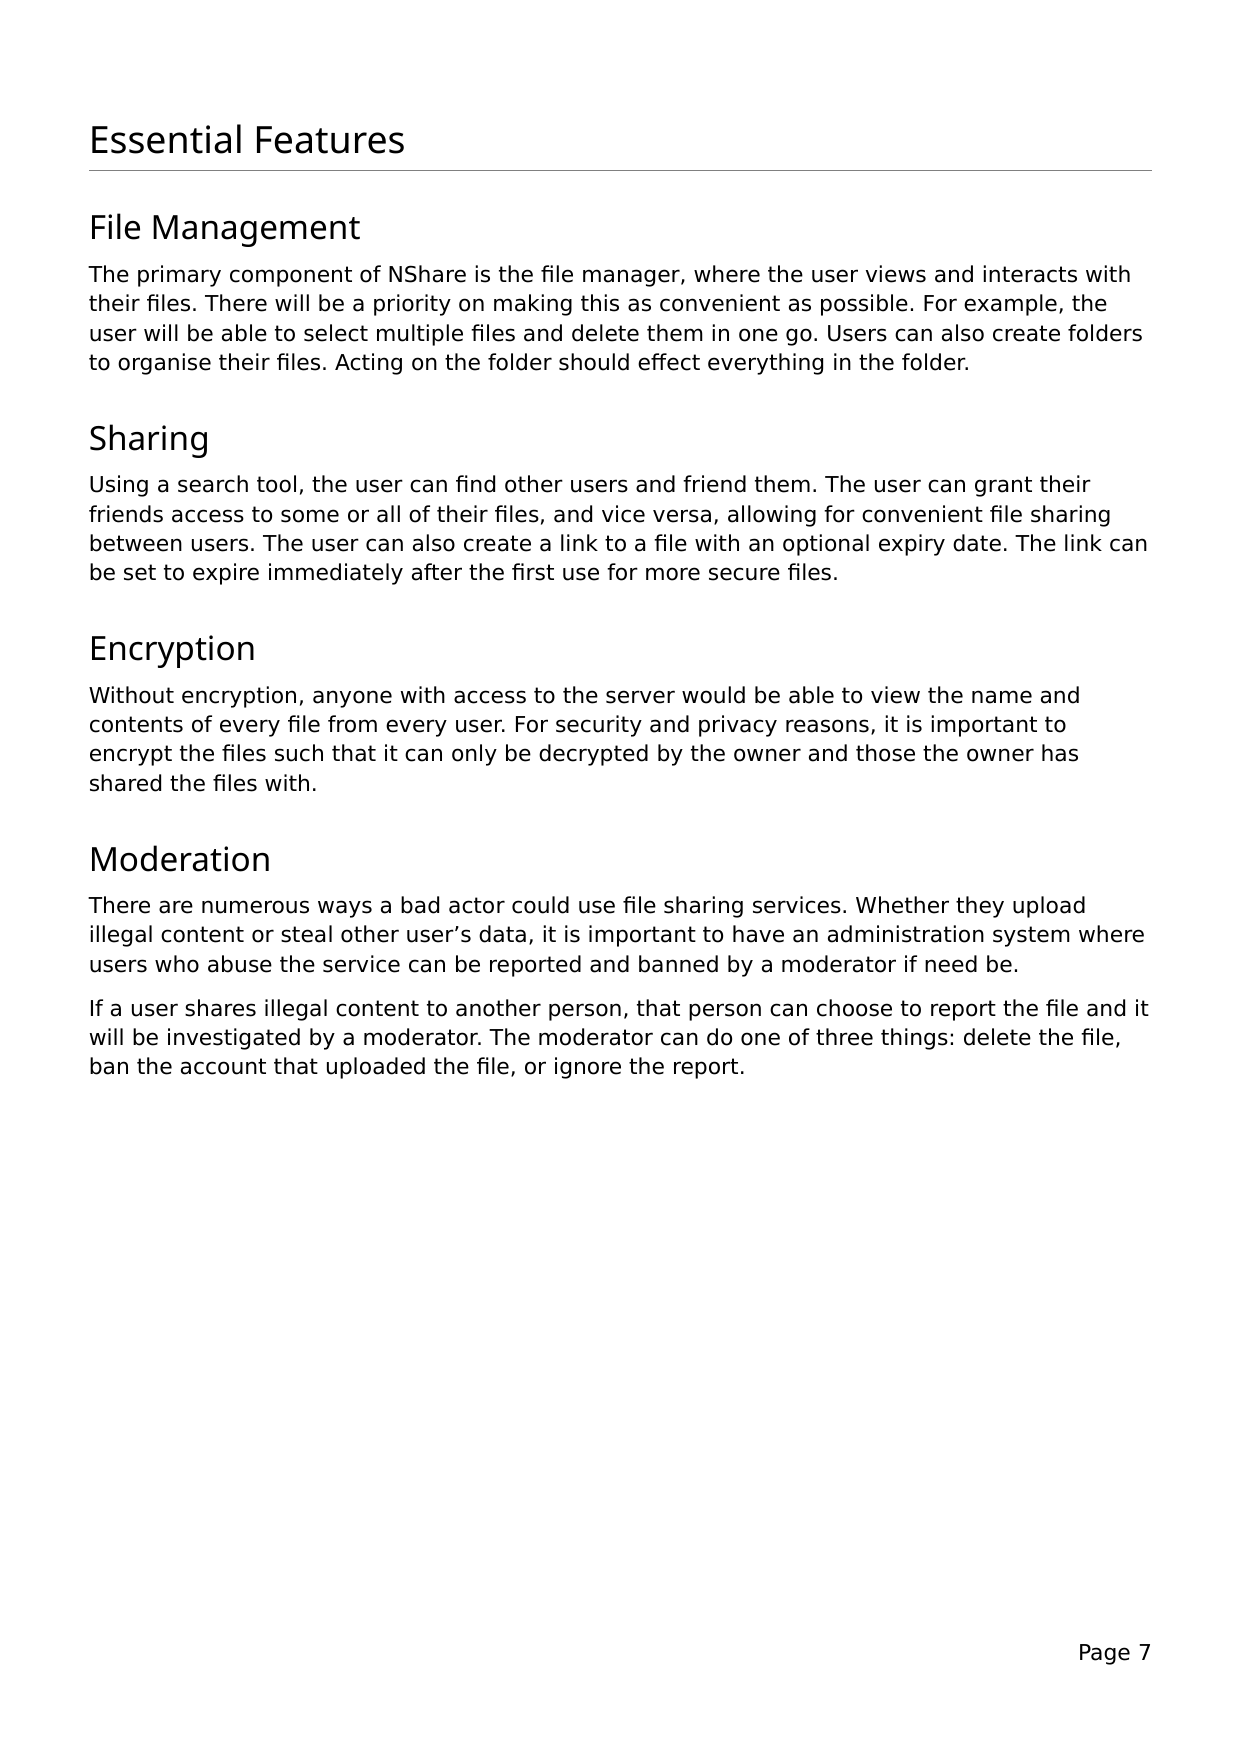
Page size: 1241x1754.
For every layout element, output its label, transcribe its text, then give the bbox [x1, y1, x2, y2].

text There are numerous ways a bad actor could use file sharing services. Whether they upload illegal content or steal other user’s data, it is important to have an administration system where users who abuse the service can be reported and banned by a moderator if need be. [88, 893, 1152, 977]
text If a user shares illegal content to another person, that person can choose to report the file and it will be investigated by a moderator. The moderator can do one of three things: delete the file, ban the account that uploaded the file, or ignore the report. [88, 996, 1152, 1080]
subtitle Sharing [88, 414, 1152, 460]
text Using a search tool, the user can find other users and friend them. The user can grant their friends access to some or all of their files, and vice versa, allowing for convenient file sharing between users. The user can also create a link to a file with an optional expiry date. The link can be set to expire immediately after the first use for more secure files. [88, 472, 1152, 586]
subtitle Essential Features [88, 113, 1152, 171]
text Without encryption, anyone with access to the server would be able to view the name and contents of every file from every user. For security and privacy reasons, it is important to encrypt the files such that it can only be decrypted by the owner and those the owner has shared the files with. [88, 683, 1152, 796]
subtitle Encryption [88, 625, 1152, 670]
text The primary component of NShare is the file manager, where the user views and interacts with their files. There will be a priority on making this as convenient as possible. For example, the user will be able to select multiple files and delete them in one go. Users can also create folders to organise their files. Acting on the folder should effect everything in the folder. [88, 262, 1152, 375]
subtitle Moderation [88, 835, 1152, 881]
subtitle File Management [88, 204, 1152, 249]
